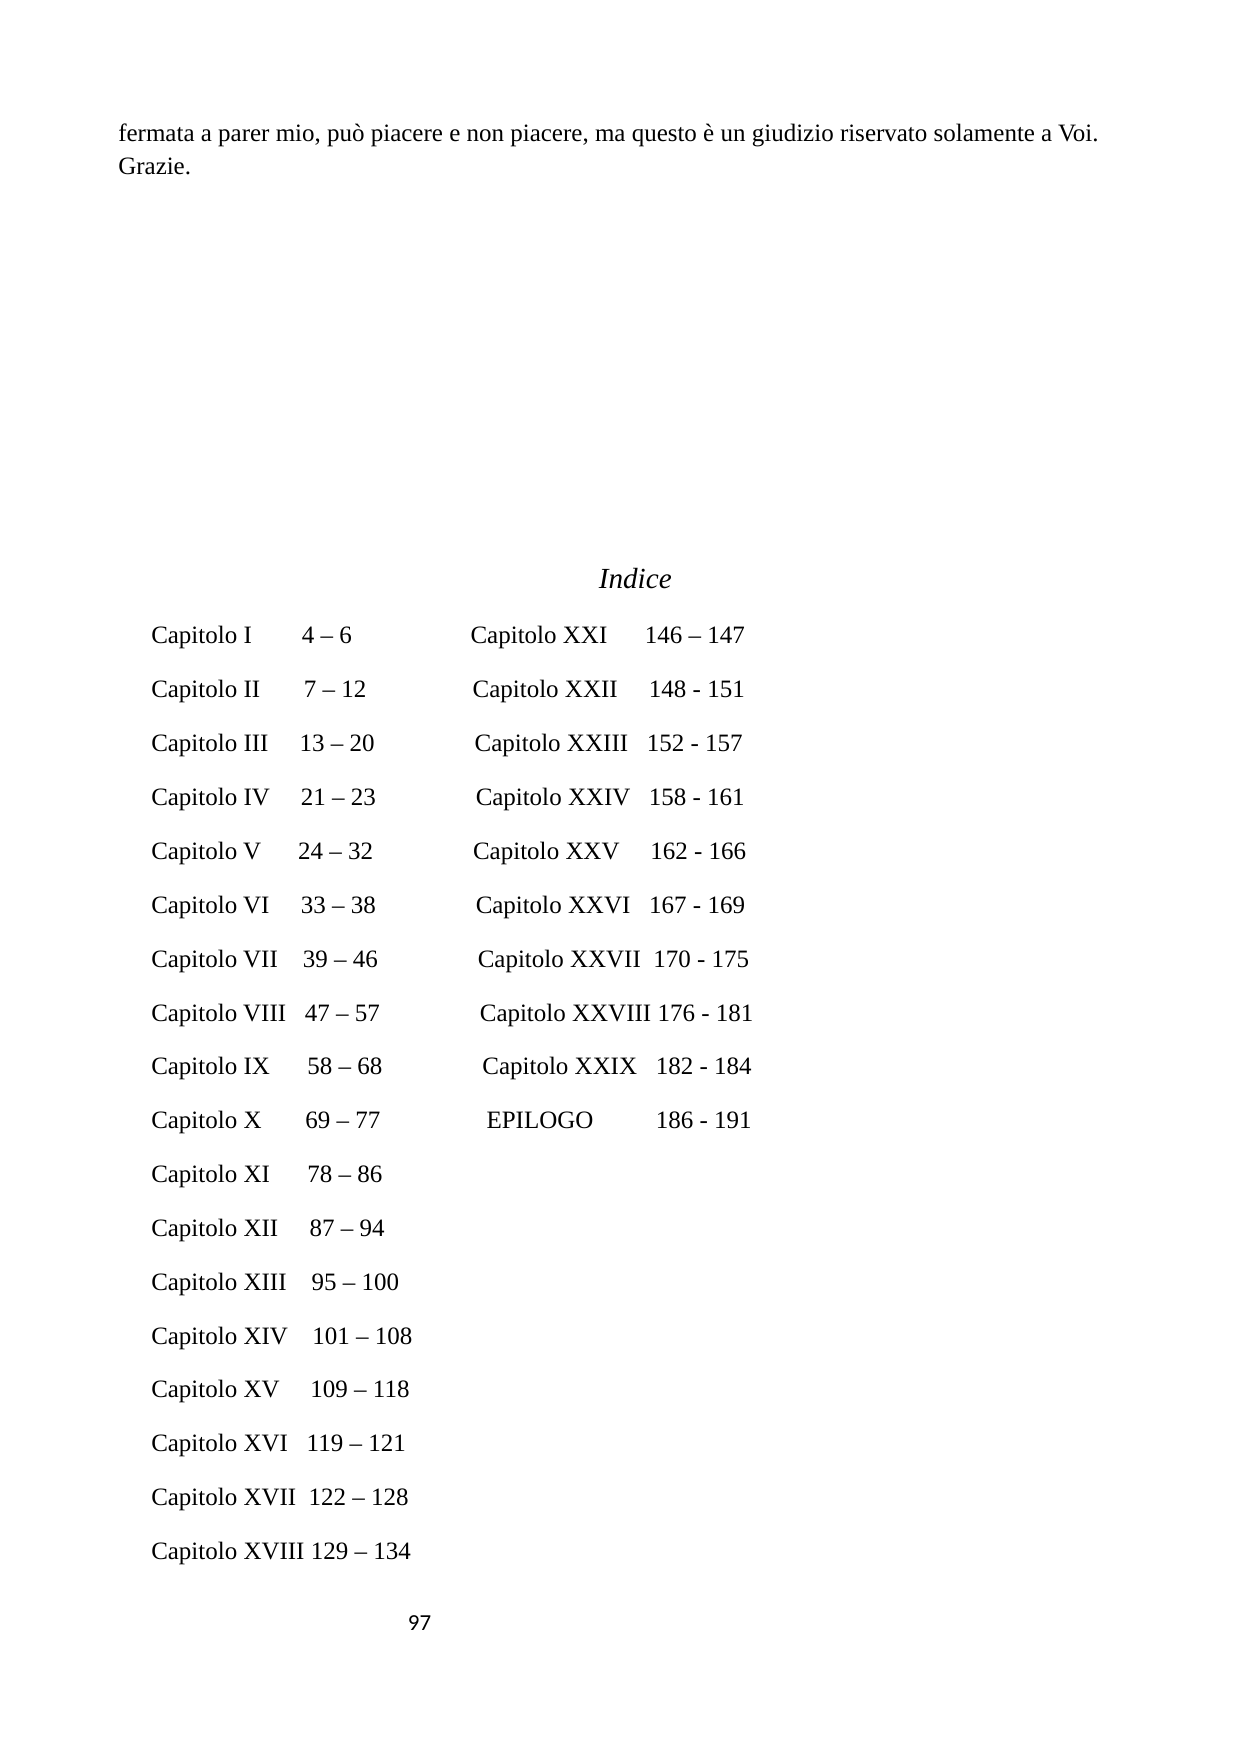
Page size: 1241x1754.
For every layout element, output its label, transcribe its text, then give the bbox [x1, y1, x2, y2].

text Capitolo VIII 47 – 57 Capitolo XXVIII 176 - 181 [118, 998, 1122, 1026]
text Capitolo XIV 101 – 108 [118, 1321, 1122, 1349]
text fermata a parer mio, può piacere e non piacere, ma questo è un giudizio riservato solamente a Voi. Grazie. [118, 118, 1122, 180]
text Capitolo II 7 – 12 Capitolo XXII 148 - 151 [118, 674, 1122, 703]
text Capitolo VII 39 – 46 Capitolo XXVII 170 - 175 [118, 944, 1122, 972]
text Capitolo XVI 119 – 121 [118, 1428, 1122, 1457]
text Capitolo XIII 95 – 100 [118, 1267, 1122, 1296]
text Capitolo I 4 – 6 Capitolo XXI 146 – 147 [118, 621, 1122, 649]
text Capitolo V 24 – 32 Capitolo XXV 162 - 166 [118, 836, 1122, 865]
text Capitolo III 13 – 20 Capitolo XXIII 152 - 157 [118, 728, 1122, 757]
text Capitolo XVIII 129 – 134 [118, 1536, 1122, 1565]
text Capitolo XV 109 – 118 [118, 1374, 1122, 1403]
text Capitolo IV 21 – 23 Capitolo XXIV 158 - 161 [118, 782, 1122, 811]
text Indice [118, 561, 1122, 595]
text Capitolo VI 33 – 38 Capitolo XXVI 167 - 169 [118, 890, 1122, 919]
text Capitolo XI 78 – 86 [118, 1159, 1122, 1188]
text Capitolo XVII 122 – 128 [118, 1482, 1122, 1511]
text Capitolo X 69 – 77 EPILOGO 186 - 191 [118, 1105, 1122, 1134]
text Capitolo IX 58 – 68 Capitolo XXIX 182 - 184 [118, 1051, 1122, 1080]
text Capitolo XII 87 – 94 [118, 1213, 1122, 1242]
